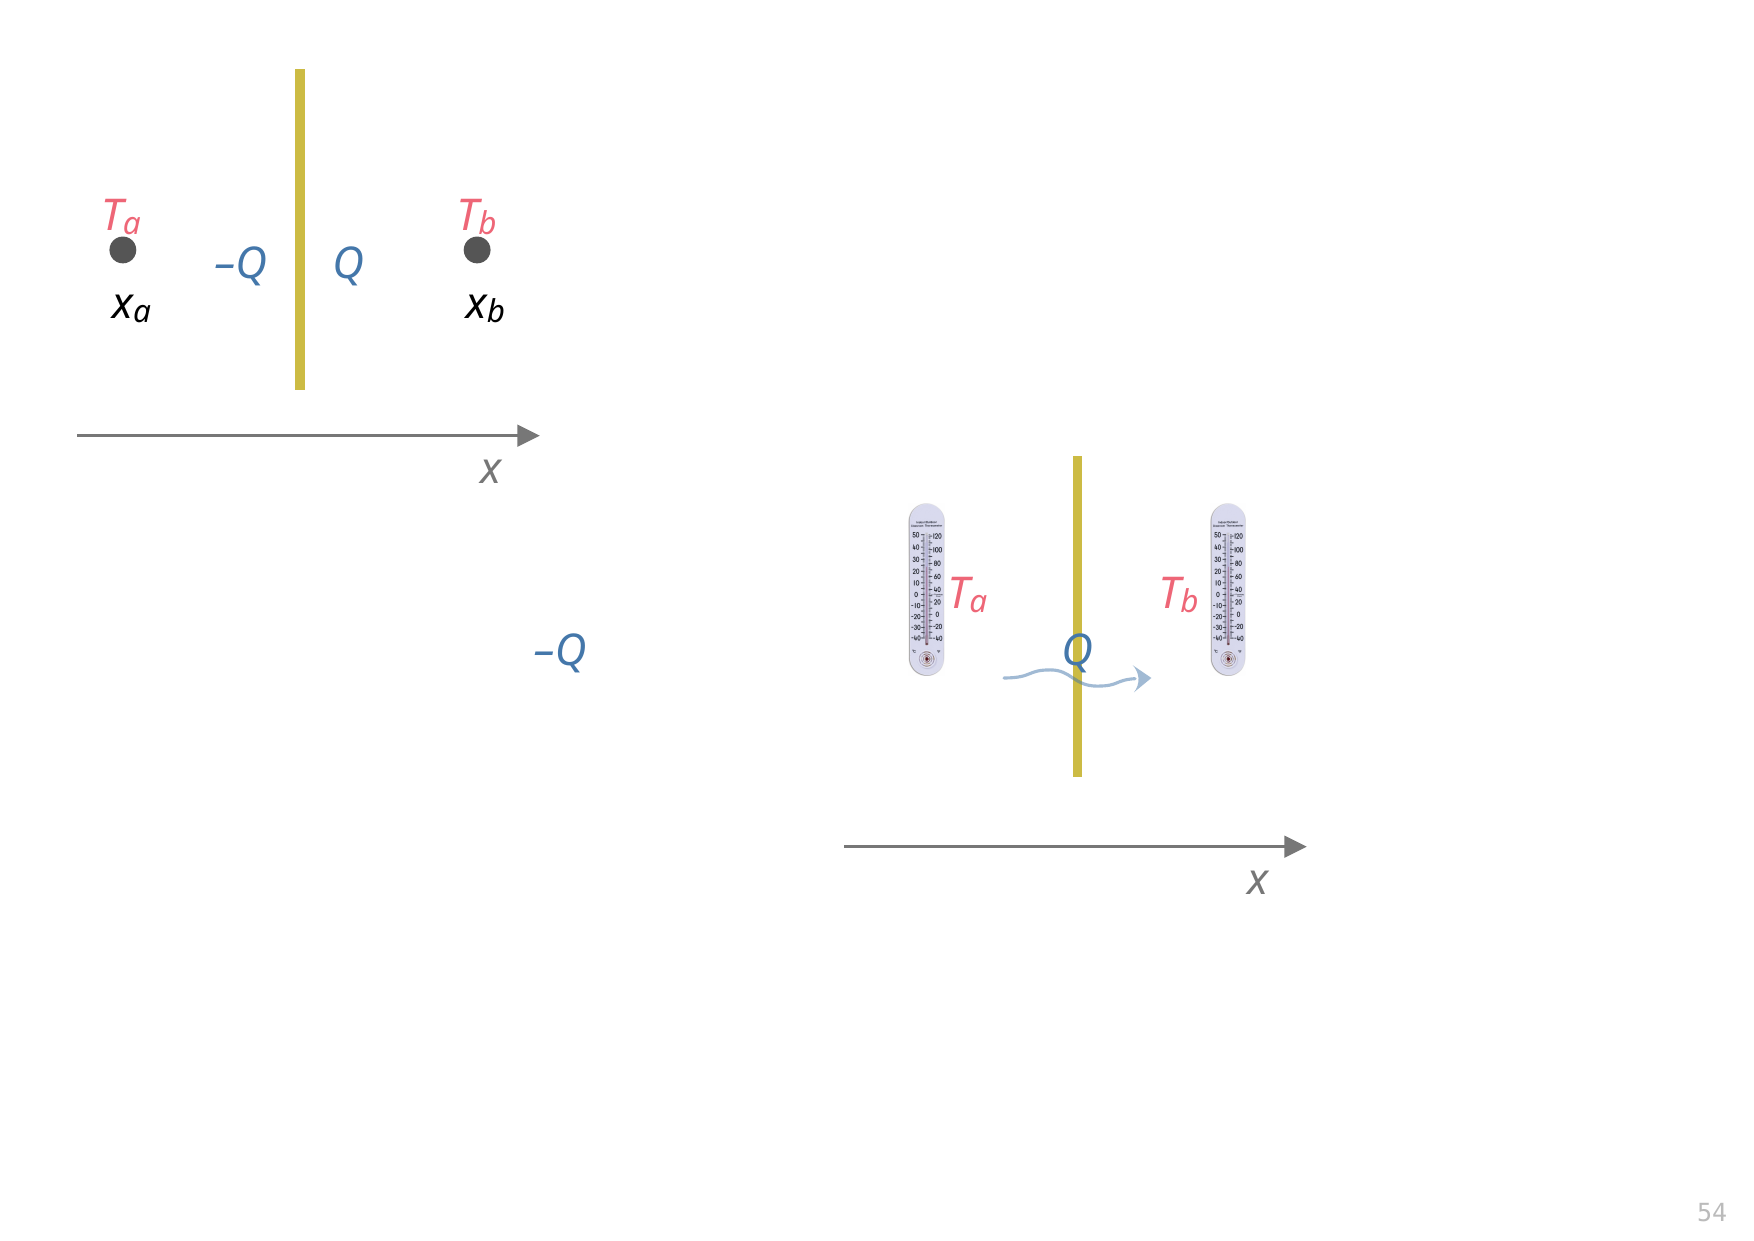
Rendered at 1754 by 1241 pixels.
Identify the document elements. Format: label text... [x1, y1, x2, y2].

text_box [463, 236, 491, 252]
text_box Q [317, 223, 382, 283]
text_box –Q [518, 611, 605, 670]
text_box [109, 236, 137, 252]
text_box Ta [945, 543, 1004, 613]
text_box x [465, 429, 518, 488]
text_box xb [450, 252, 518, 322]
text_box xa [97, 252, 163, 322]
text_box Ta [86, 164, 157, 234]
text_box Tb [441, 164, 513, 234]
text_box Tb [1143, 543, 1210, 613]
text_box x [1232, 840, 1285, 899]
text_box Q [1046, 611, 1111, 670]
picture [908, 503, 945, 676]
text_box –Q [199, 223, 286, 283]
picture [1210, 503, 1246, 676]
